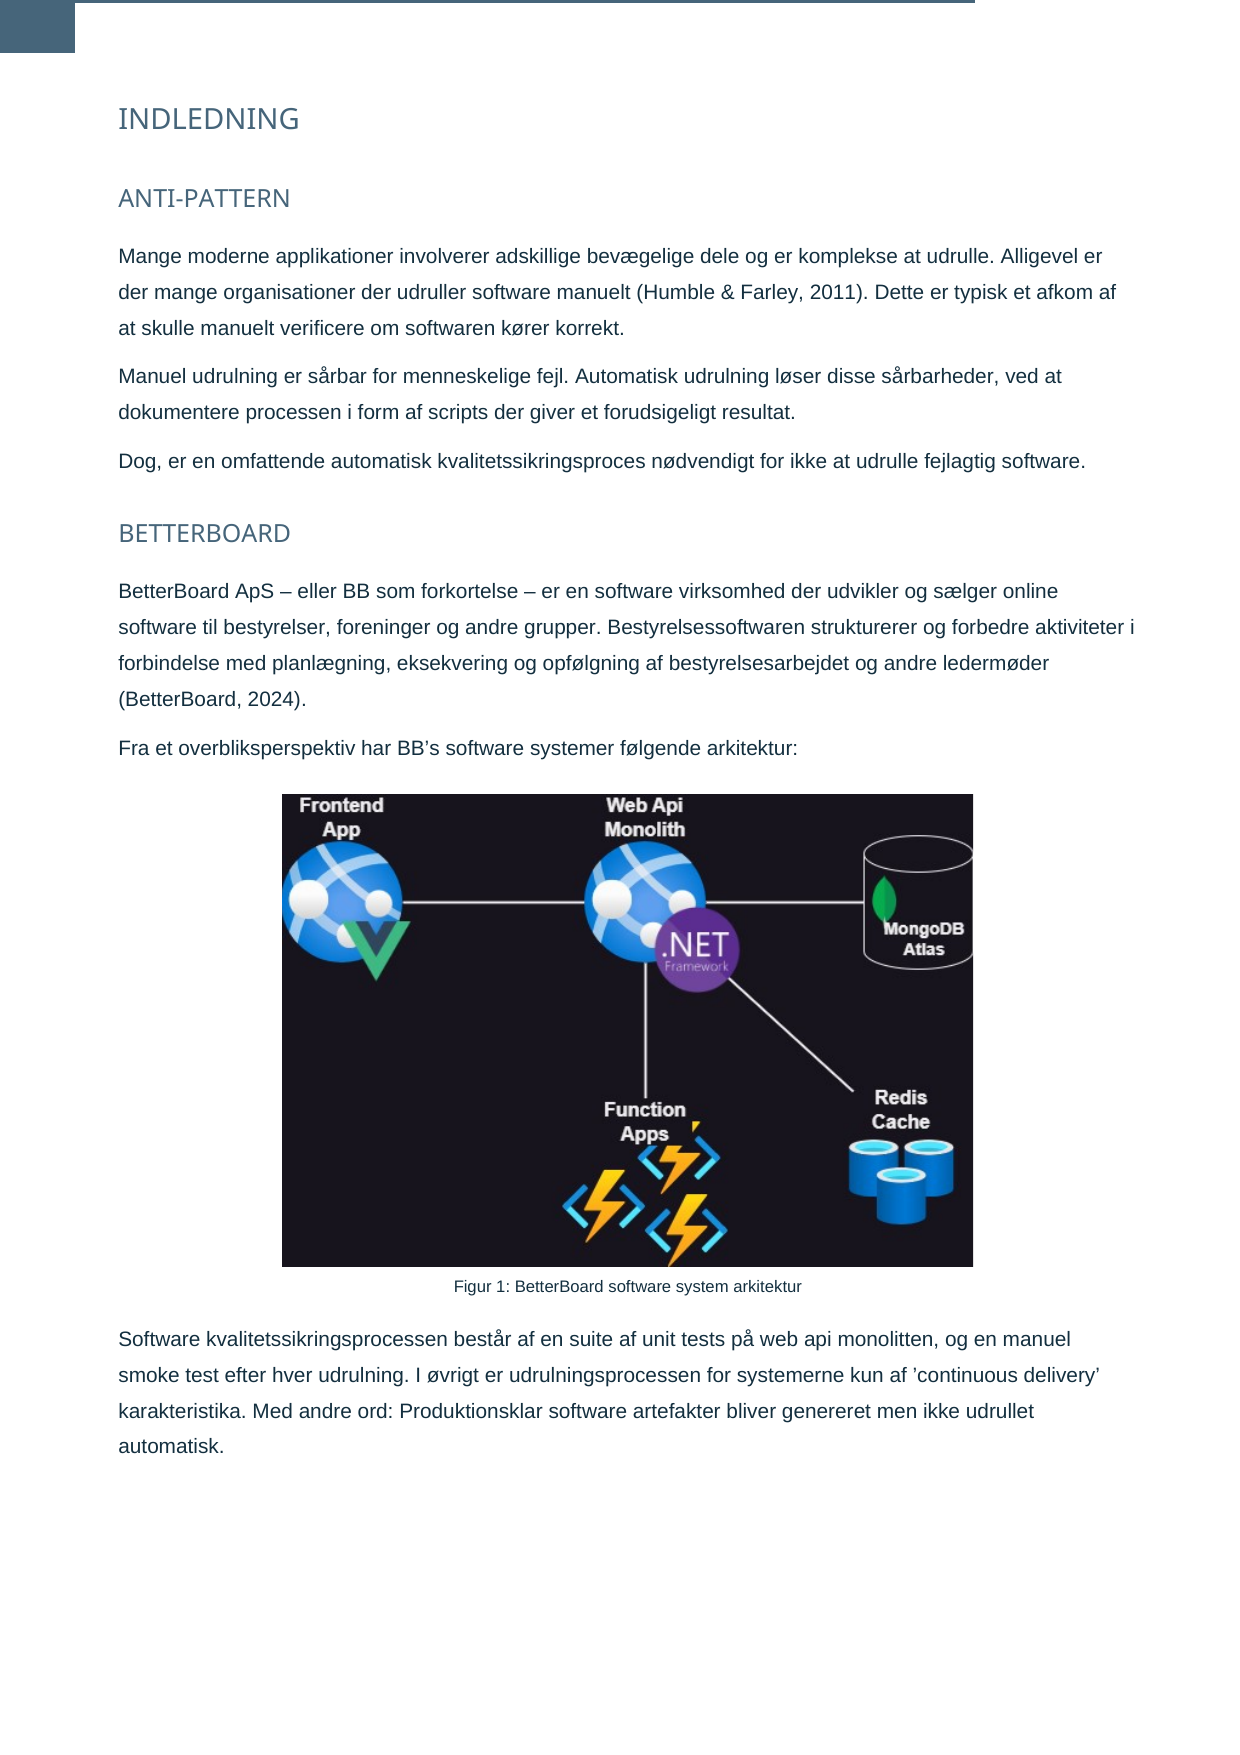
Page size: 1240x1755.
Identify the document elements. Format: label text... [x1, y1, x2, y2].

text BetterBoard ApS – eller BB som forkortelse – er en software virksomhed der udvikler og sælger online software til bestyrelser, foreninger og andre grupper. Bestyrelsessoftwaren strukturerer og forbedre aktiviteter i forbindelse med planlægning, eksekvering og opfølgning af bestyrelsesarbejdet og andre ledermøder (BetterBoard, 2024). [118, 579, 1137, 711]
subtitle Anti-Pattern [118, 180, 1137, 214]
text Fra et overbliksperspektiv har BB’s software systemer følgende arkitektur: [118, 736, 1137, 759]
text Figur 1: BetterBoard software system arkitektur [118, 1277, 1137, 1296]
text Software kvalitetssikringsprocessen består af en suite af unit tests på web api monolitten, og en manuel smoke test efter hver udrulning. I øvrigt er udrulningsprocessen for systemerne kun af ’continuous delivery’ karakteristika. Med andre ord: Produktionsklar software artefakter bliver genereret men ikke udrullet automatisk. [118, 1327, 1137, 1458]
subtitle Indledning [118, 98, 1137, 138]
text Mange moderne applikationer involverer adskillige bevægelige dele og er komplekse at udrulle. Alligevel er der mange organisationer der udruller software manuelt (Humble & Farley, 2011). Dette er typisk et afkom af at skulle manuelt verificere om softwaren kører korrekt. [118, 244, 1137, 340]
text Dog, er en omfattende automatisk kvalitetssikringsproces nødvendigt for ikke at udrulle fejlagtig software. [118, 448, 1137, 472]
subtitle BetterBoard [118, 516, 1137, 550]
text Manuel udrulning er sårbar for menneskelige fejl. Automatisk udrulning løser disse sårbarheder, ved at dokumentere processen i form af scripts der giver et forudsigeligt resultat. [118, 364, 1137, 424]
